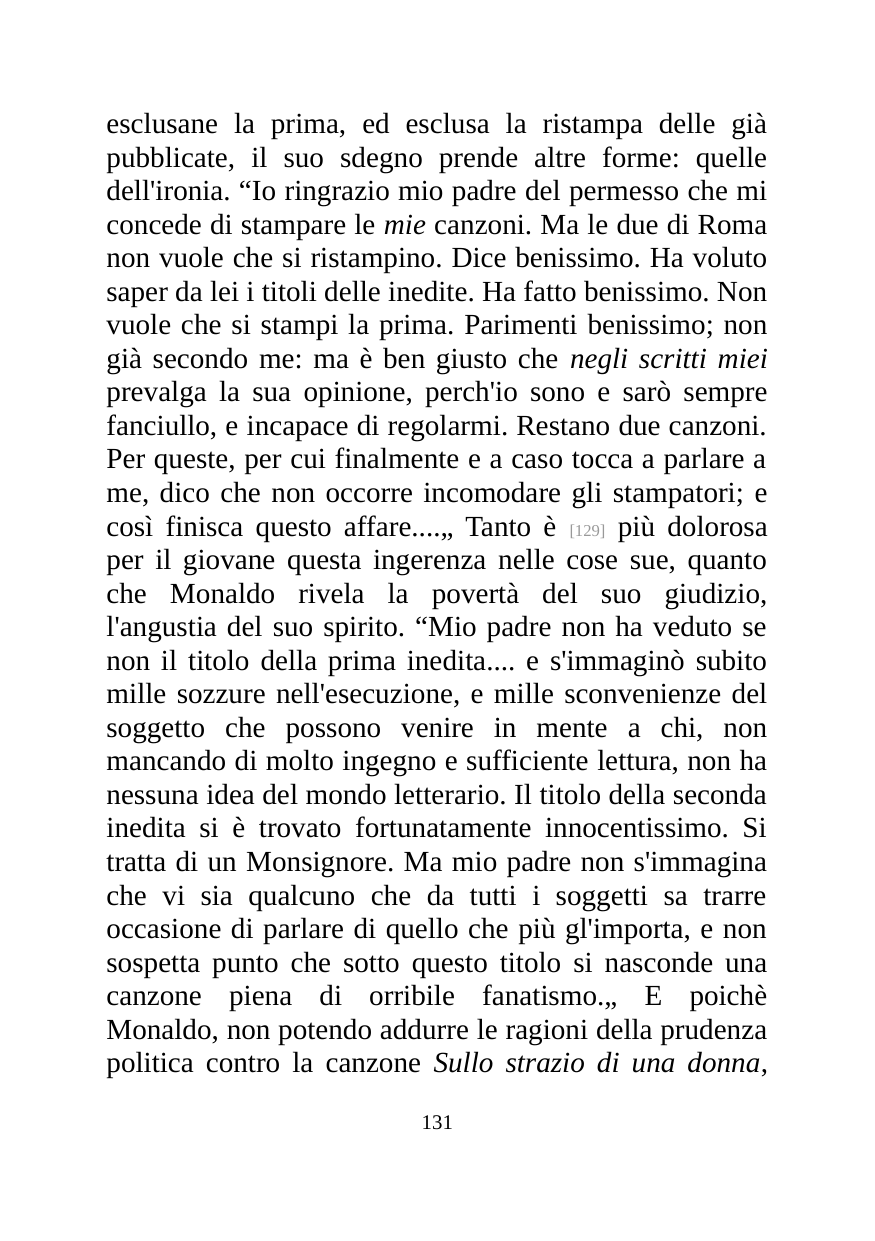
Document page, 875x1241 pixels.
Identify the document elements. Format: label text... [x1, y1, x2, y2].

text esclusane la prima, ed esclusa la ristampa delle già pubblicate, il suo sdegno prende altre forme: quelle dell'ironia. “Io ringrazio mio padre del permesso che mi concede di stampare le mie canzoni. Ma le due di Roma non vuole che si ristampino. Dice benissimo. Ha voluto saper da lei i titoli delle inedite. Ha fatto benissimo. Non vuole che si stampi la prima. Parimenti benissimo; non già secondo me: ma è ben giusto che negli scritti miei prevalga la sua opinione, perch'io sono e sarò sempre fanciullo, e incapace di regolarmi. Restano due canzoni. Per queste, per cui finalmente e a caso tocca a parlare a me, dico che non occorre incomodare gli stampatori; e così finisca questo affare....„ Tanto è [129] più dolorosa per il giovane questa ingerenza nelle cose sue, quanto che Monaldo rivela la povertà del suo giudizio, l'angustia del suo spirito. “Mio padre non ha veduto se non il titolo della prima inedita.... e s'immaginò subito mille sozzure nell'esecuzione, e mille sconvenienze del soggetto che possono venire in mente a chi, non mancando di molto ingegno e sufficiente lettura, non ha nessuna idea del mondo letterario. Il titolo della seconda inedita si è trovato fortunatamente innocentissimo. Si tratta di un Monsignore. Ma mio padre non s'immagina che vi sia qualcuno che da tutti i soggetti sa trarre occasione di parlare di quello che più gl'importa, e non sospetta punto che sotto questo titolo si nasconde una canzone piena di orribile fanatismo.„ E poichè Monaldo, non potendo addurre le ragioni della prudenza politica contro la canzone Sullo strazio di una donna, [106, 106, 768, 1079]
